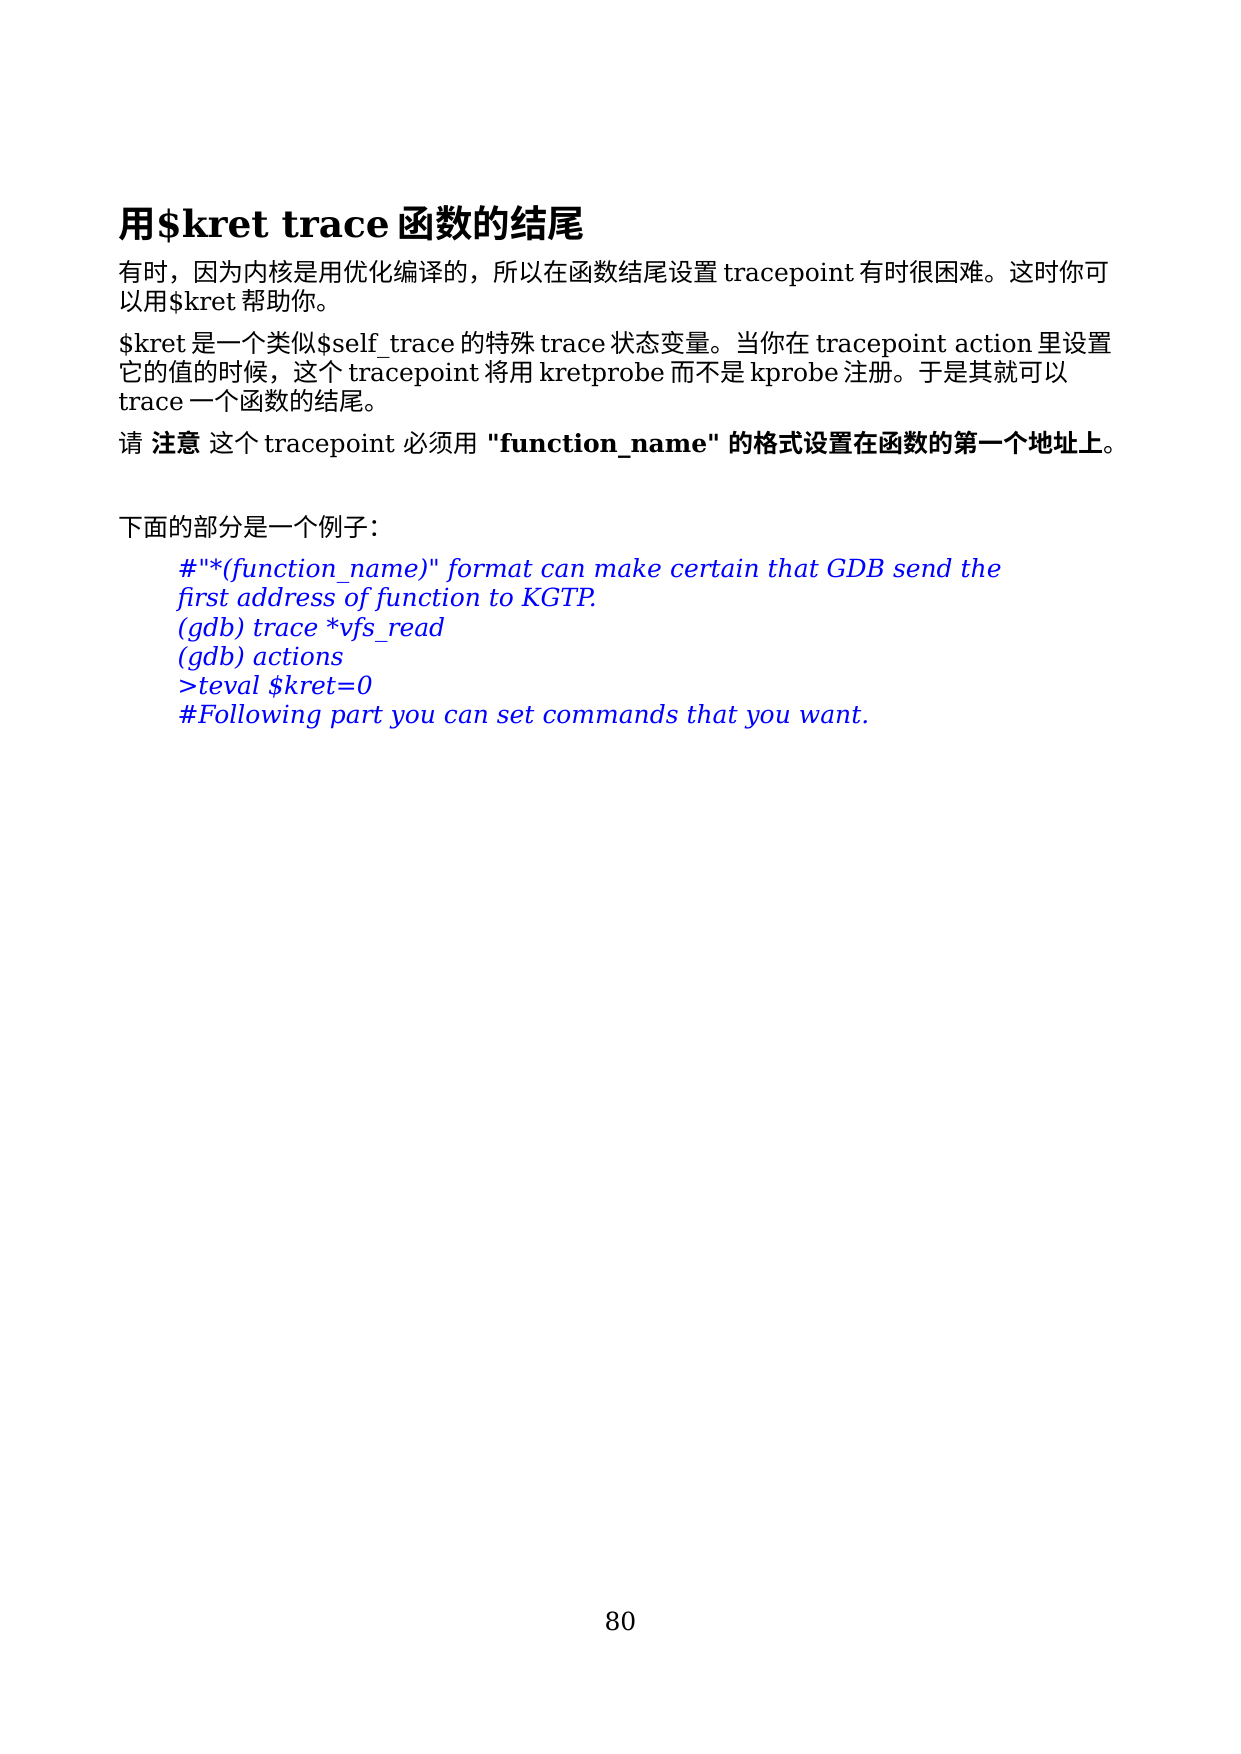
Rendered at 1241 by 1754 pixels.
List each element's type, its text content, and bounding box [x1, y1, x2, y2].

text 有时，因为内核是用优化编译的，所以在函数结尾设置tracepoint有时很困难。这时你可以用$kret帮助你。 [118, 258, 1122, 317]
text $kret是一个类似$self_trace的特殊trace状态变量。当你在tracepoint action里设置它的值的时候，这个tracepoint将用kretprobe而不是kprobe注册。于是其就可以trace一个函数的结尾。 [118, 329, 1122, 417]
text 请 注意 这个tracepoint 必须用 "function_name" 的格式设置在函数的第一个地址上。 [118, 429, 1122, 458]
text #"*(function_name)" format can make certain that GDB send the first address of function to KGTP. [177, 554, 1063, 613]
text >teval $kret=0 [177, 671, 1063, 700]
text (gdb) trace *vfs_read [177, 613, 1063, 642]
subtitle 用$kret trace函数的结尾 [118, 202, 1122, 246]
text 下面的部分是一个例子： [118, 513, 1122, 542]
text (gdb) actions [177, 642, 1063, 671]
text #Following part you can set commands that you want. [177, 700, 1063, 729]
